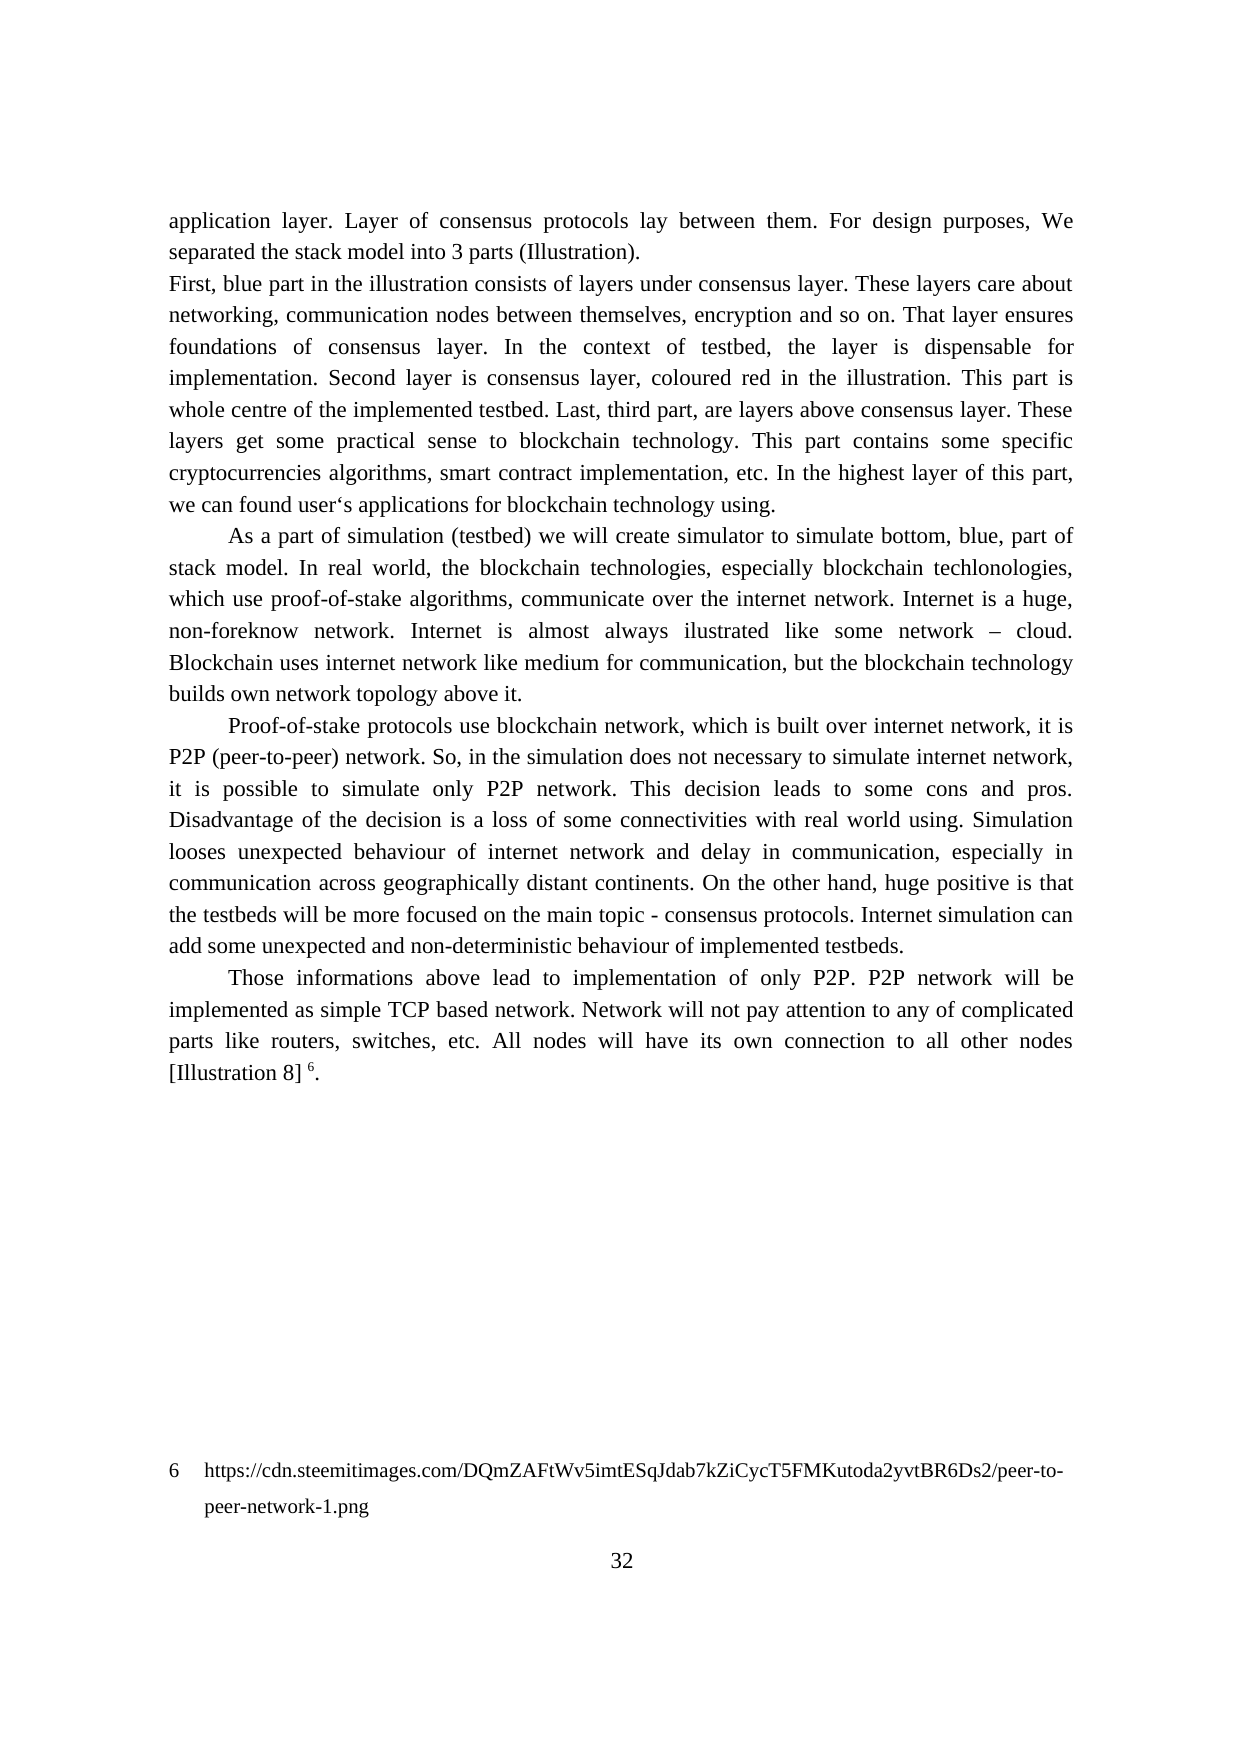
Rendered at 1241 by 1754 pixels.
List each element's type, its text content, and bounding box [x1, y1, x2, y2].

text Those informations above lead to implementation of only P2P. P2P network will be implemented as simple TCP based network. Network will not pay attention to any of complicated parts like routers, switches, etc. All nodes will have its own connection to all other nodes [Illustration 8] . [169, 964, 1075, 1085]
text As a part of simulation (testbed) we will create simulator to simulate bottom, blue, part of stack model. In real world, the blockchain technologies, especially blockchain techlonologies, which use proof-of-stake algorithms, communicate over the internet network. Internet is a huge, non-foreknow network. Internet is almost always ilustrated like some network – cloud. Blockchain uses internet network like medium for communication, but the blockchain technology builds own network topology above it. [169, 522, 1075, 706]
text https://cdn.steemitimages.com/DQmZAFtWv5imtESqJdab7kZiCycT5FMKutoda2yvtBR6Ds2/peer-to-peer-network-1.png [169, 1458, 1075, 1518]
text application layer. Layer of consensus protocols lay between them. For design purposes, We separated the stack model into 3 parts (Illustration). [169, 207, 1075, 264]
text Proof-of-stake protocols use blockchain network, which is built over internet network, it is P2P (peer-to-peer) network. So, in the simulation does not necessary to simulate internet network, it is possible to simulate only P2P network. This decision leads to some cons and pros. Disadvantage of the decision is a loss of some connectivities with real world using. Simulation looses unexpected behaviour of internet network and delay in communication, especially in communication across geographically distant continents. On the other hand, huge positive is that the testbeds will be more focused on the main topic - consensus protocols. Internet simulation can add some unexpected and non-deterministic behaviour of implemented testbeds. [169, 712, 1075, 959]
text First, blue part in the illustration consists of layers under consensus layer. These layers care about networking, communication nodes between themselves, encryption and so on. That layer ensures foundations of consensus layer. In the context of testbed, the layer is dispensable for implementation. Second layer is consensus layer, coloured red in the illustration. This part is whole centre of the implemented testbed. Last, third part, are layers above consensus layer. These layers get some practical sense to blockchain technology. This part contains some specific cryptocurrencies algorithms, smart contract implementation, etc. In the highest layer of this part, we can found user‘s applications for blockchain technology using. [169, 270, 1075, 517]
